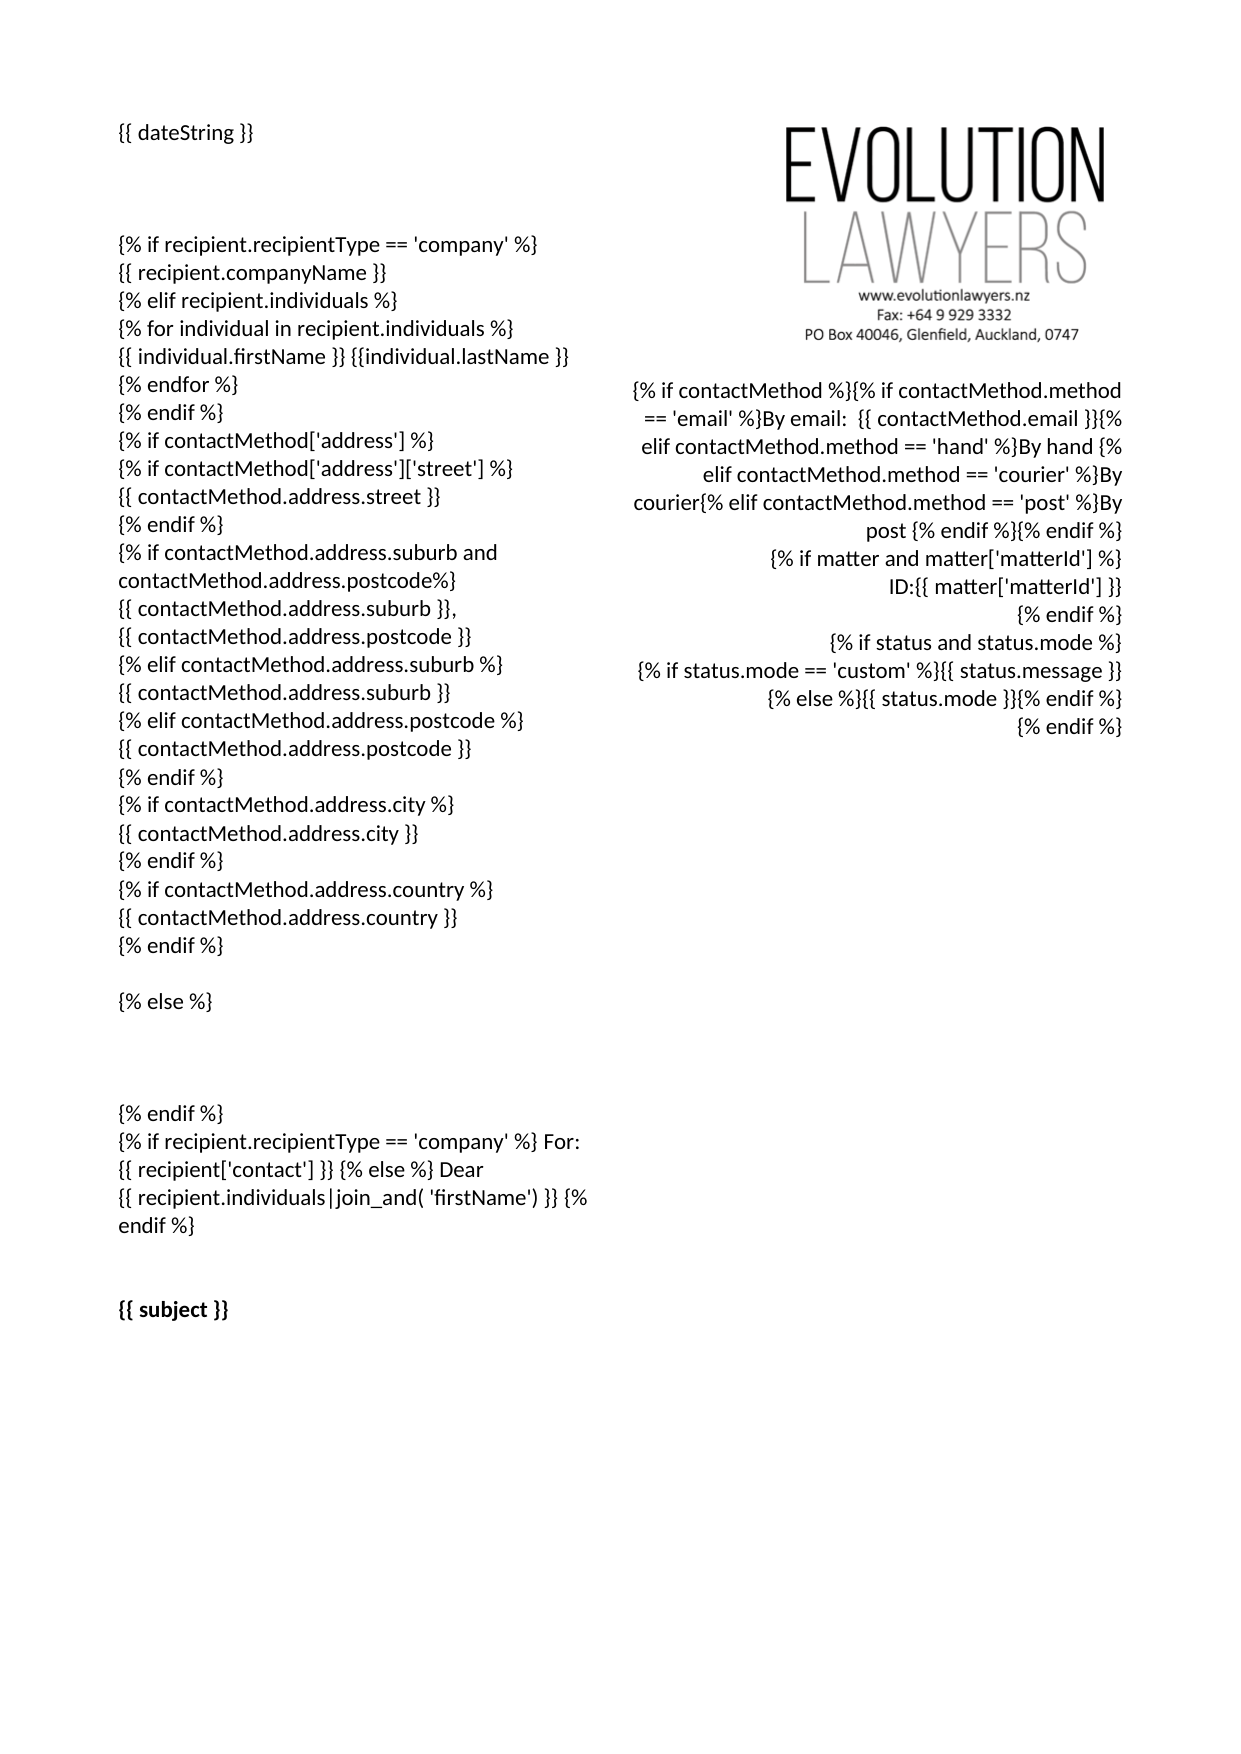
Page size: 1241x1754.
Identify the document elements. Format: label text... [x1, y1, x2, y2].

table_header {% if contactMethod %}{% if contactMethod.method == 'email' %}By email: {{ contactMethod.email }}{% elif contactMethod.method == 'hand' %}By hand {% elif contactMethod.method == 'courier' %}By courier{% elif contactMethod.method == 'post' %}By post {% endif %}{% endif %} {% if matter and matter['matterId'] %} ID:{{ matter['matterId'] }} {% endif %} {% if status and status.mode %} {% if status.mode == 'custom' %}{{ status.message }}{% else %}{{ status.mode }}{% endif %} {% endif %} [620, 118, 1122, 1239]
subtitle {{ subject }} [118, 1295, 1122, 1323]
table_header {{ dateString }} {% if recipient.recipientType == 'company' %} {{ recipient.companyName }} {% elif recipient.individuals %} {% for individual in recipient.individuals %} {{ individual.firstName }} {{individual.lastName }} {% endfor %} {% endif %} {% if contactMethod['address'] %} {% if contactMethod['address']['street'] %} {{ contactMethod.address.street }} {% endif %} {% if contactMethod.address.suburb and contactMethod.address.postcode%} {{ contactMethod.address.suburb }}, {{ contactMethod.address.postcode }} {% elif contactMethod.address.suburb %} {{ contactMethod.address.suburb }} {% elif contactMethod.address.postcode %} {{ contactMethod.address.postcode }} {% endif %} {% if contactMethod.address.city %} {{ contactMethod.address.city }} {% endif %} {% if contactMethod.address.country %} {{ contactMethod.address.country }} {% endif %} {% else %} {% endif %} [118, 118, 620, 1127]
table_cell {% if recipient.recipientType == 'company' %} For: {{ recipient['contact'] }} {% else %} Dear {{ recipient.individuals|join_and( 'firstName') }} {% endif %} [118, 1127, 620, 1239]
picture [767, 118, 1123, 349]
